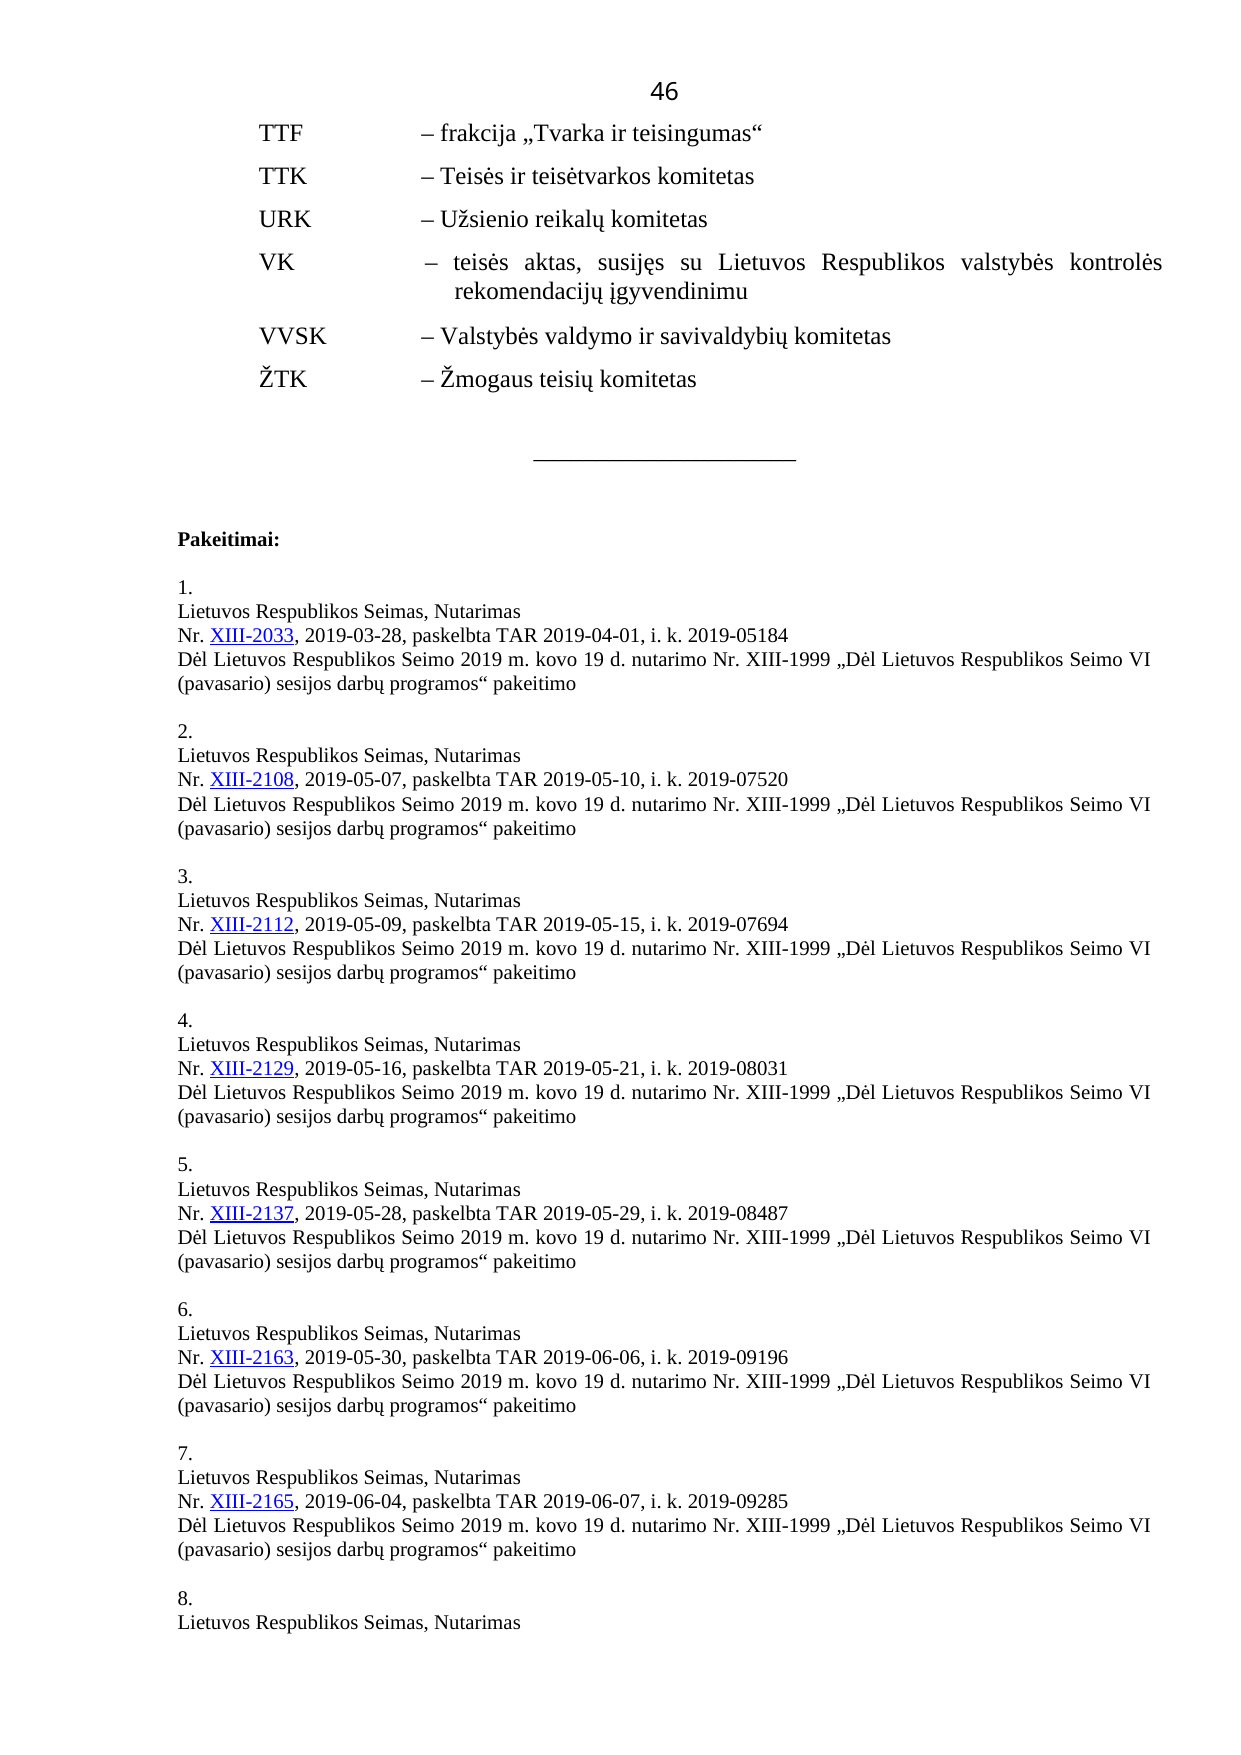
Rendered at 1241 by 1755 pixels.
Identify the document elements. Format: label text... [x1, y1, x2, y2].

text Dėl Lietuvos Respublikos Seimo 2019 m. kovo 19 d. nutarimo Nr. XIII-1999 „Dėl Lietuvos Respublikos Seimo VI (pavasario) sesijos darbų programos“ pakeitimo [177, 936, 1152, 984]
text Lietuvos Respublikos Seimas, Nutarimas [177, 743, 1152, 767]
text Lietuvos Respublikos Seimas, Nutarimas [177, 888, 1152, 912]
text 4. [177, 1008, 1152, 1032]
text Nr. XIII-2165, 2019-06-04, paskelbta TAR 2019-06-07, i. k. 2019-09285 [177, 1489, 1152, 1513]
text Dėl Lietuvos Respublikos Seimo 2019 m. kovo 19 d. nutarimo Nr. XIII-1999 „Dėl Lietuvos Respublikos Seimo VI (pavasario) sesijos darbų programos“ pakeitimo [177, 1080, 1152, 1128]
text Dėl Lietuvos Respublikos Seimo 2019 m. kovo 19 d. nutarimo Nr. XIII-1999 „Dėl Lietuvos Respublikos Seimo VI (pavasario) sesijos darbų programos“ pakeitimo [177, 1369, 1152, 1417]
table_cell – teisės aktas, susijęs su Lietuvos Respublikos valstybės kontrolės rekomendacijų įgyvendinimu [410, 247, 1174, 321]
text 8. [177, 1586, 1152, 1609]
text 1. [177, 575, 1152, 599]
table_cell VVSK [248, 321, 410, 364]
text Lietuvos Respublikos Seimas, Nutarimas [177, 1176, 1152, 1201]
table_cell – Teisės ir teisėtvarkos komitetas [410, 161, 1174, 204]
text 6. [177, 1297, 1152, 1321]
table_cell URK [248, 204, 410, 247]
text Nr. XIII-2137, 2019-05-28, paskelbta TAR 2019-05-29, i. k. 2019-08487 [177, 1201, 1152, 1224]
text _____________________ [177, 436, 1152, 464]
table_cell – frakcija „Tvarka ir teisingumas“ [410, 118, 1174, 161]
text Nr. XIII-2163, 2019-05-30, paskelbta TAR 2019-06-06, i. k. 2019-09196 [177, 1345, 1152, 1369]
table_cell TTK [248, 161, 410, 204]
text Nr. XIII-2033, 2019-03-28, paskelbta TAR 2019-04-01, i. k. 2019-05184 [177, 623, 1152, 647]
text 3. [177, 864, 1152, 888]
text Dėl Lietuvos Respublikos Seimo 2019 m. kovo 19 d. nutarimo Nr. XIII-1999 „Dėl Lietuvos Respublikos Seimo VI (pavasario) sesijos darbų programos“ pakeitimo [177, 647, 1152, 695]
text Dėl Lietuvos Respublikos Seimo 2019 m. kovo 19 d. nutarimo Nr. XIII-1999 „Dėl Lietuvos Respublikos Seimo VI (pavasario) sesijos darbų programos“ pakeitimo [177, 1224, 1152, 1273]
text Lietuvos Respublikos Seimas, Nutarimas [177, 1609, 1152, 1634]
table_cell – Valstybės valdymo ir savivaldybių komitetas [410, 321, 1174, 364]
text 7. [177, 1441, 1152, 1465]
text Nr. XIII-2129, 2019-05-16, paskelbta TAR 2019-05-21, i. k. 2019-08031 [177, 1056, 1152, 1080]
text Pakeitimai: [177, 527, 1152, 551]
text Lietuvos Respublikos Seimas, Nutarimas [177, 599, 1152, 623]
text Nr. XIII-2108, 2019-05-07, paskelbta TAR 2019-05-10, i. k. 2019-07520 [177, 767, 1152, 791]
text Lietuvos Respublikos Seimas, Nutarimas [177, 1321, 1152, 1345]
table_cell – Užsienio reikalų komitetas [410, 204, 1174, 247]
text 2. [177, 719, 1152, 743]
table_cell TTF [248, 118, 410, 161]
table_cell ŽTK [248, 364, 410, 407]
text Lietuvos Respublikos Seimas, Nutarimas [177, 1465, 1152, 1489]
text Lietuvos Respublikos Seimas, Nutarimas [177, 1032, 1152, 1056]
text Dėl Lietuvos Respublikos Seimo 2019 m. kovo 19 d. nutarimo Nr. XIII-1999 „Dėl Lietuvos Respublikos Seimo VI (pavasario) sesijos darbų programos“ pakeitimo [177, 791, 1152, 839]
table_cell VK [248, 247, 410, 321]
text 5. [177, 1152, 1152, 1176]
text Nr. XIII-2112, 2019-05-09, paskelbta TAR 2019-05-15, i. k. 2019-07694 [177, 912, 1152, 936]
text Dėl Lietuvos Respublikos Seimo 2019 m. kovo 19 d. nutarimo Nr. XIII-1999 „Dėl Lietuvos Respublikos Seimo VI (pavasario) sesijos darbų programos“ pakeitimo [177, 1513, 1152, 1561]
table_cell – Žmogaus teisių komitetas [410, 364, 1174, 407]
